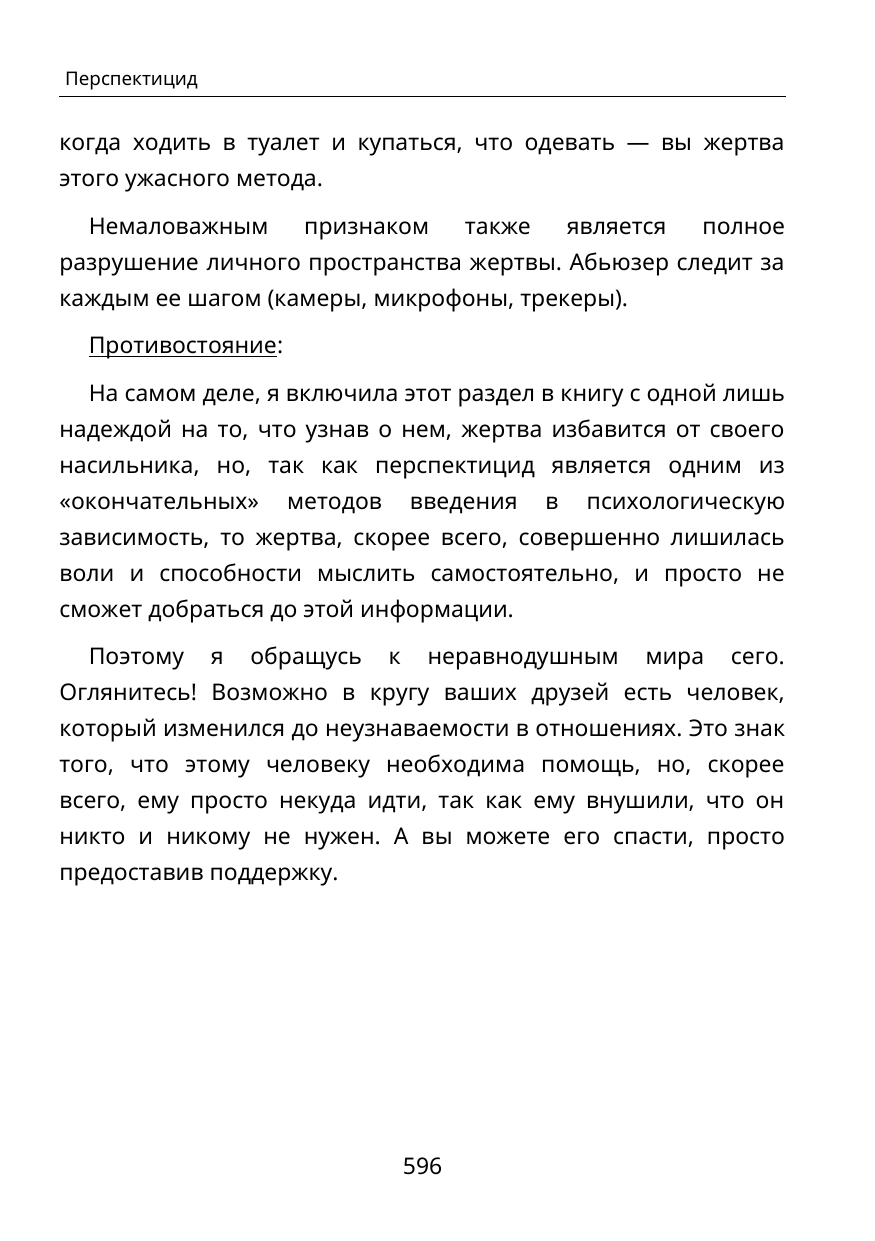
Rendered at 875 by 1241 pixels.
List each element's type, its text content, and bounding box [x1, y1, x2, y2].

text Немаловажным признаком также является полное разрушение личного пространства жертвы. Абьюзер следит за каждым ее шагом (камеры, микрофоны, трекеры). [59, 210, 786, 313]
text Противостояние: [59, 329, 786, 361]
text когда ходить в туалет и купаться, что одевать — вы жертва этого ужасного метода. [59, 126, 786, 193]
text На самом деле, я включила этот раздел в книгу с одной лишь надеждой на то, что узнав о нем, жертва избавится от своего насильника, но, так как перспектицид является одним из «окончательных» методов введения в психологическую зависимость, то жертва, скорее всего, совершенно лишилась воли и способности мыслить самостоятельно, и просто не сможет добраться до этой информации. [59, 377, 786, 624]
text Поэтому я обращусь к неравнодушным мира сего. Оглянитесь! Возможно в кругу ваших друзей есть человек, который изменился до неузнаваемости в отношениях. Это знак того, что этому человеку необходима помощь, но, скорее всего, ему просто некуда идти, так как ему внушили, что он никто и никому не нужен. А вы можете его спасти, просто предоставив поддержку. [59, 640, 786, 887]
